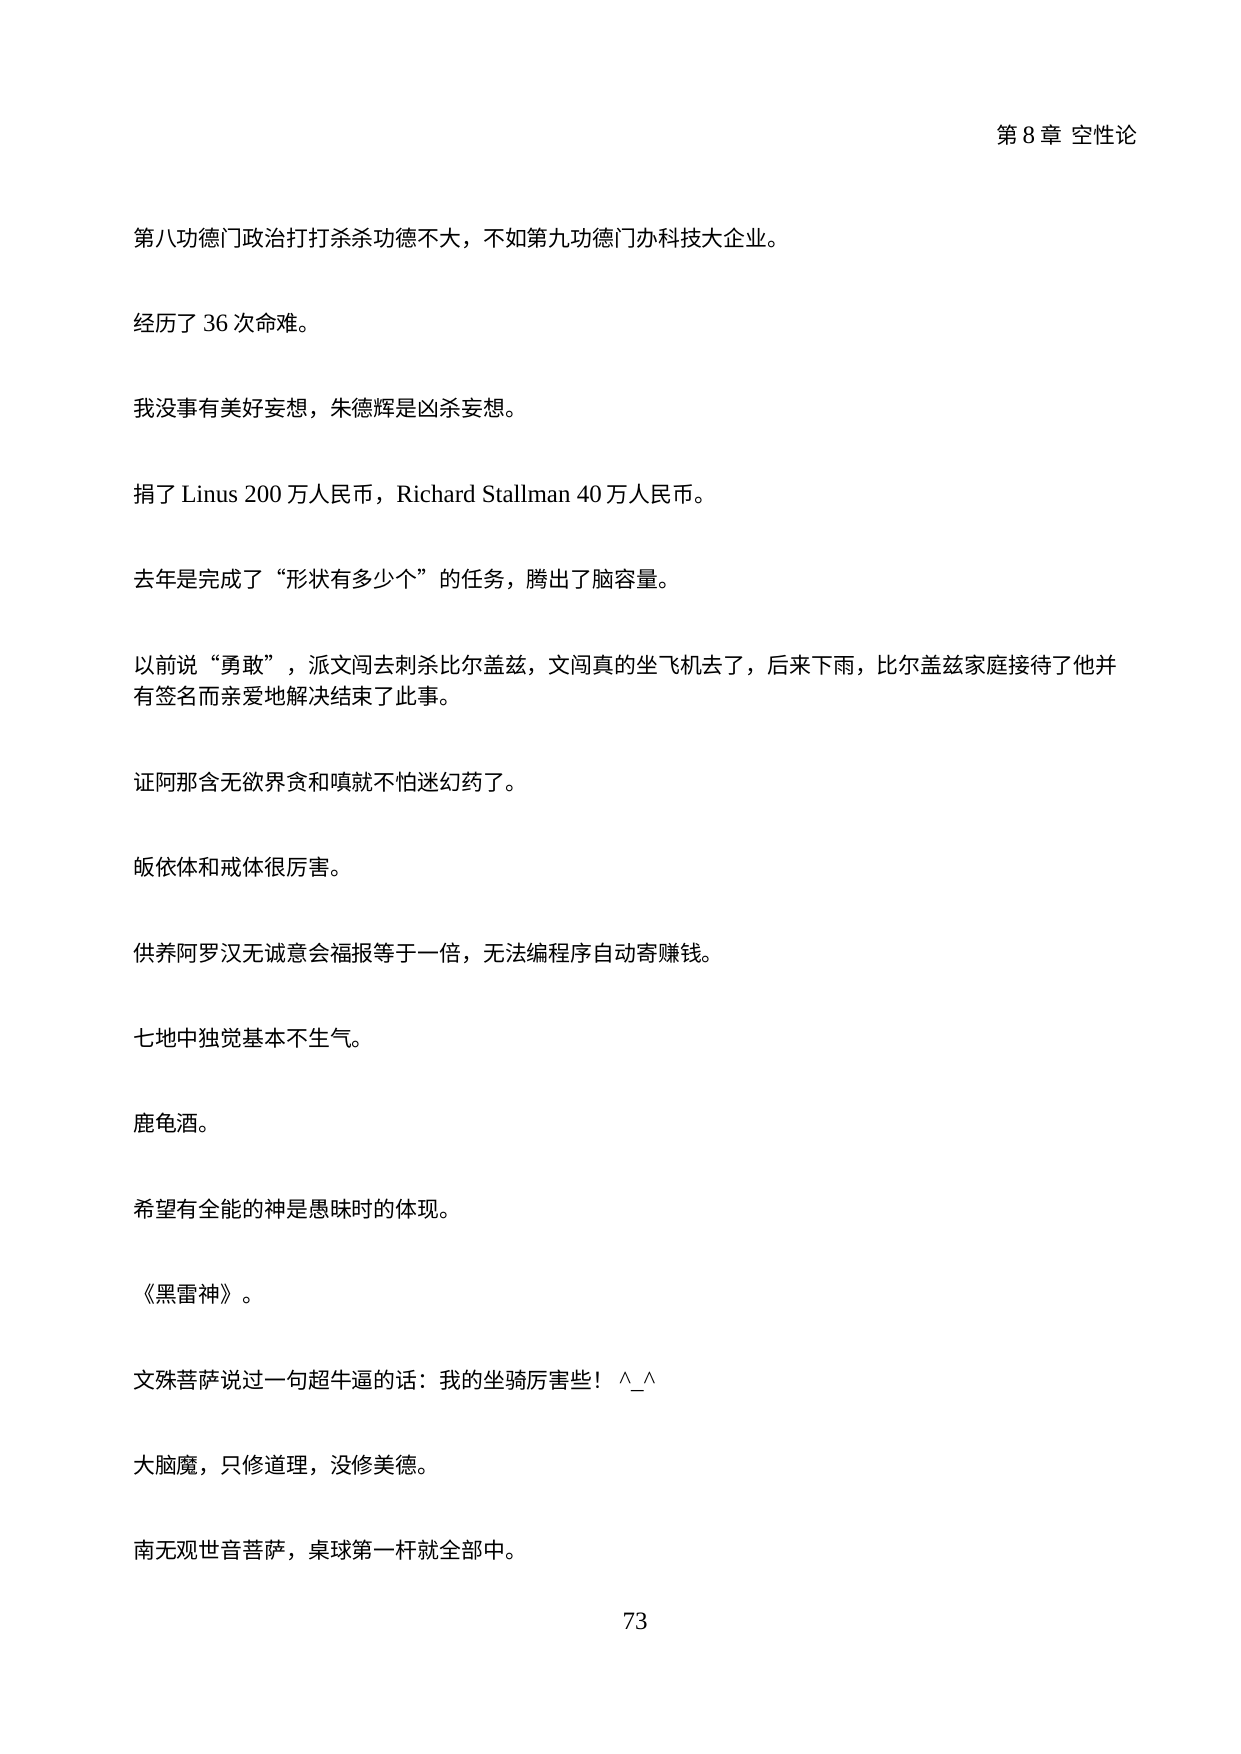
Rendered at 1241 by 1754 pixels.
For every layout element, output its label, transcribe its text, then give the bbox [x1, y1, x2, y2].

text 供养阿罗汉无诚意会福报等于一倍，无法编程序自动寄赚钱。 [133, 936, 1137, 967]
text 文殊菩萨说过一句超牛逼的话：我的坐骑厉害些！ ^_^ [133, 1363, 1137, 1394]
text 捐了Linus 200万人民币，Richard Stallman 40万人民币。 [133, 477, 1137, 508]
text 皈依体和戒体很厉害。 [133, 850, 1137, 882]
text 我没事有美好妄想，朱德辉是凶杀妄想。 [133, 391, 1137, 423]
text 大脑魔，只修道理，没修美德。 [133, 1448, 1137, 1480]
text 七地中独觉基本不生气。 [133, 1021, 1137, 1053]
text 经历了36次命难。 [133, 306, 1137, 338]
text 第八功德门政治打打杀杀功德不大，不如第九功德门办科技大企业。 [133, 221, 1137, 252]
text 证阿那含无欲界贪和嗔就不怕迷幻药了。 [133, 765, 1137, 796]
text 希望有全能的神是愚昧时的体现。 [133, 1192, 1137, 1223]
text 南无观世音菩萨，桌球第一杆就全部中。 [133, 1533, 1137, 1565]
text 去年是完成了“形状有多少个”的任务，腾出了脑容量。 [133, 562, 1137, 594]
text 《黑雷神》。 [133, 1277, 1137, 1309]
text 鹿龟酒。 [133, 1106, 1137, 1138]
text 以前说“勇敢”，派文闯去刺杀比尔盖兹，文闯真的坐飞机去了，后来下雨，比尔盖兹家庭接待了他并有签名而亲爱地解决结束了此事。 [133, 648, 1137, 711]
